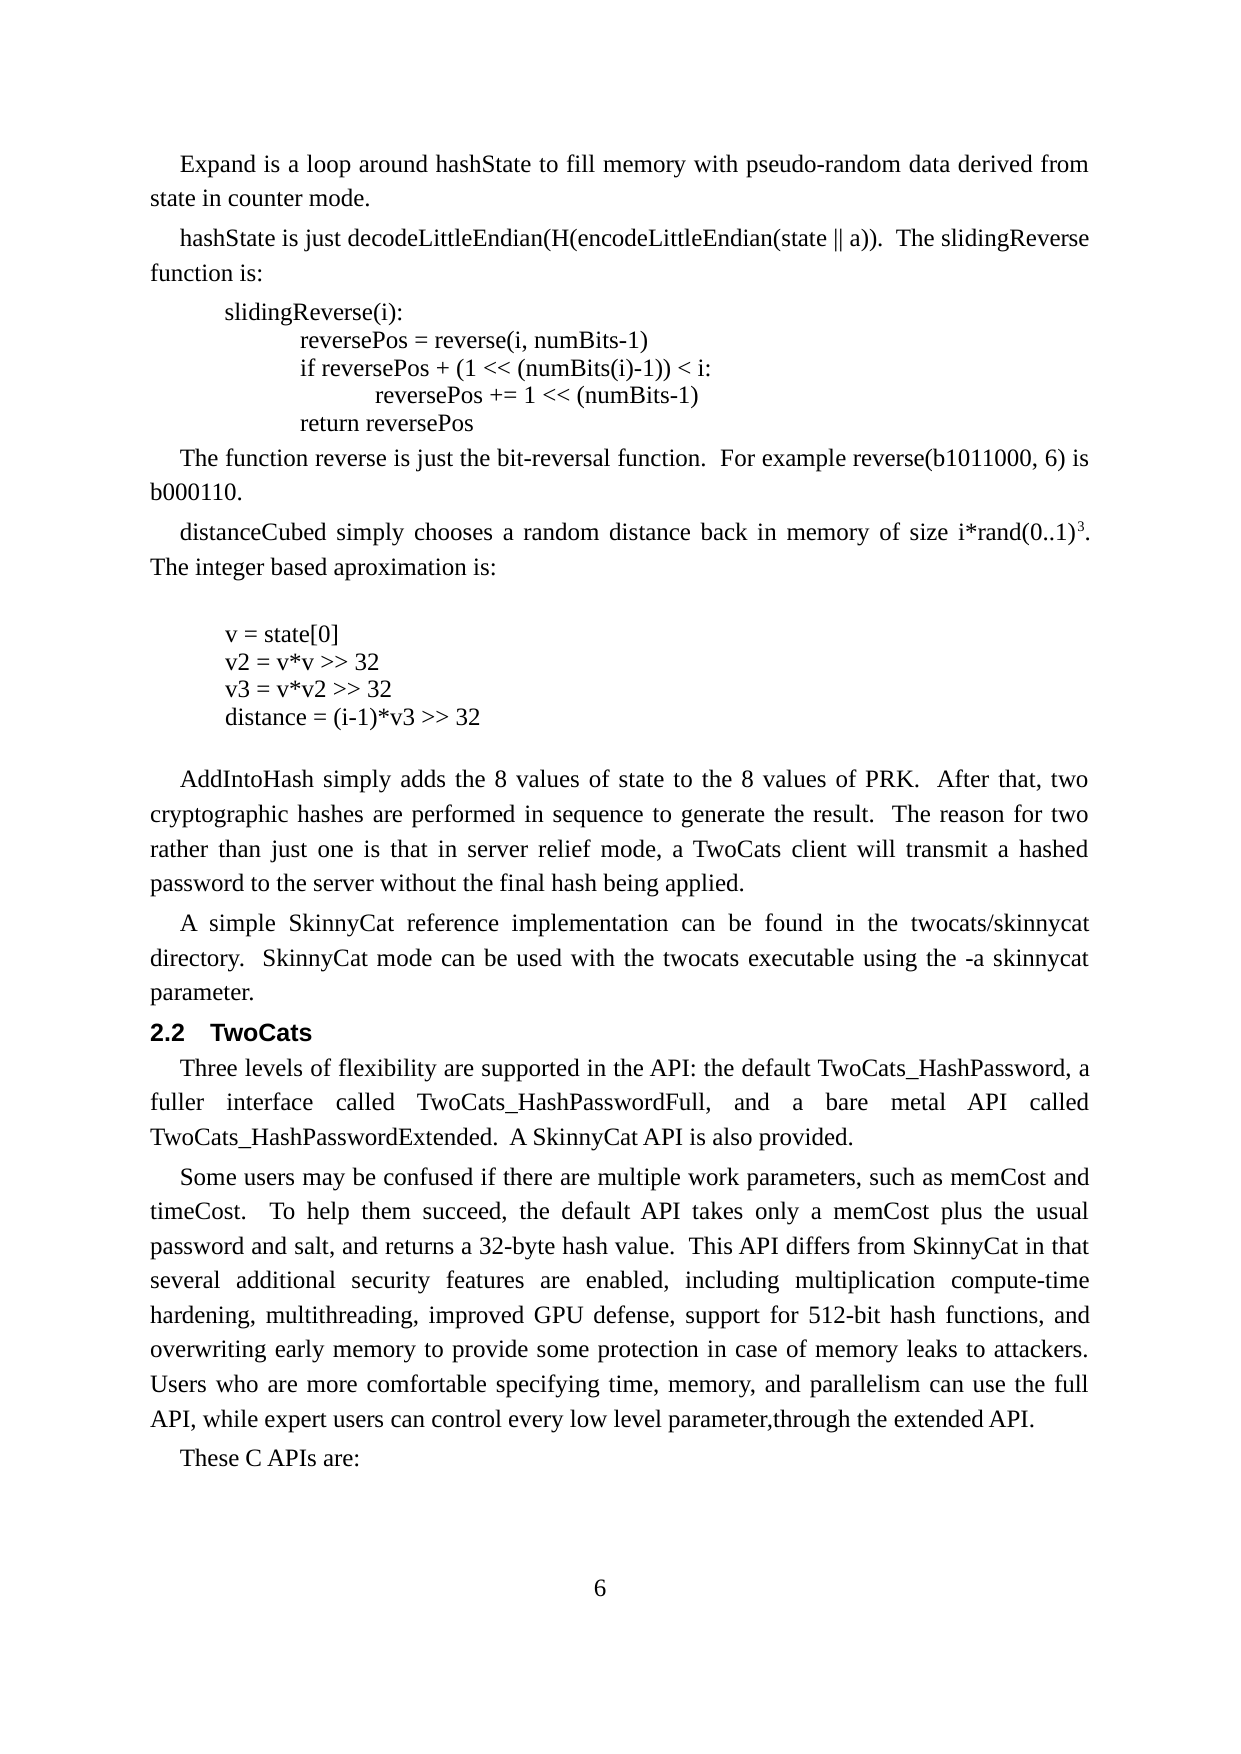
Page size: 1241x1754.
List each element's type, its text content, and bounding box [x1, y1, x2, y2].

text distanceCubed simply chooses a random distance back in memory of size i*rand(0..1)3. The integer based aproximation is: [150, 518, 1091, 581]
text Some users may be confused if there are multiple work parameters, such as memCost and timeCost. To help them succeed, the default API takes only a memCost plus the usual password and salt, and returns a 32-byte hash value. This API differs from SkinnyCat in that several additional security features are enabled, including multiplication compute-time hardening, multithreading, improved GPU defense, support for 512-bit hash functions, and overwriting early memory to provide some protection in case of memory leaks to attackers. Users who are more comfortable specifying time, memory, and parallelism can use the full API, while expert users can control every low level parameter,through the extended API. [150, 1163, 1091, 1432]
text These C APIs are: [150, 1444, 1091, 1472]
text return reversePos [150, 409, 1091, 437]
text The function reverse is just the bit-reversal function. For example reverse(b1011000, 6) is b000110. [150, 444, 1091, 506]
text hashState is just decodeLittleEndian(H(encodeLittleEndian(state || a)). The slidingReverse function is: [150, 224, 1091, 287]
text Three levels of flexibility are supported in the API: the default TwoCats_HashPassword, a fuller interface called TwoCats_HashPasswordFull, and a bare metal API called TwoCats_HashPasswordExtended. A SkinnyCat API is also provided. [150, 1054, 1091, 1151]
text AddIntoHash simply adds the 8 values of state to the 8 values of PRK. After that, two cryptographic hashes are performed in sequence to generate the result. The reason for two rather than just one is that in server relief mode, a TwoCats client will transmit a hashed password to the server without the final hash being applied. [150, 766, 1091, 897]
text reversePos += 1 << (numBits-1) [150, 382, 1091, 409]
text reversePos = reverse(i, numBits-1) [150, 326, 1091, 354]
text if reversePos + (1 << (numBits(i)-1)) < i: [150, 354, 1091, 382]
text A simple SkinnyCat reference implementation can be found in the twocats/skinnycat directory. SkinnyCat mode can be used with the twocats executable using the -a skinnycat parameter. [150, 909, 1091, 1006]
subtitle TwoCats [150, 1019, 1091, 1047]
text Expand is a loop around hashState to fill memory with pseudo-random data derived from state in counter mode. [150, 150, 1091, 212]
text v = state[0] [150, 620, 1091, 648]
text distance = (i-1)*v3 >> 32 [150, 703, 1091, 731]
text slidingReverse(i): [150, 298, 1091, 326]
text v2 = v*v >> 32 [150, 648, 1091, 676]
text v3 = v*v2 >> 32 [150, 676, 1091, 703]
